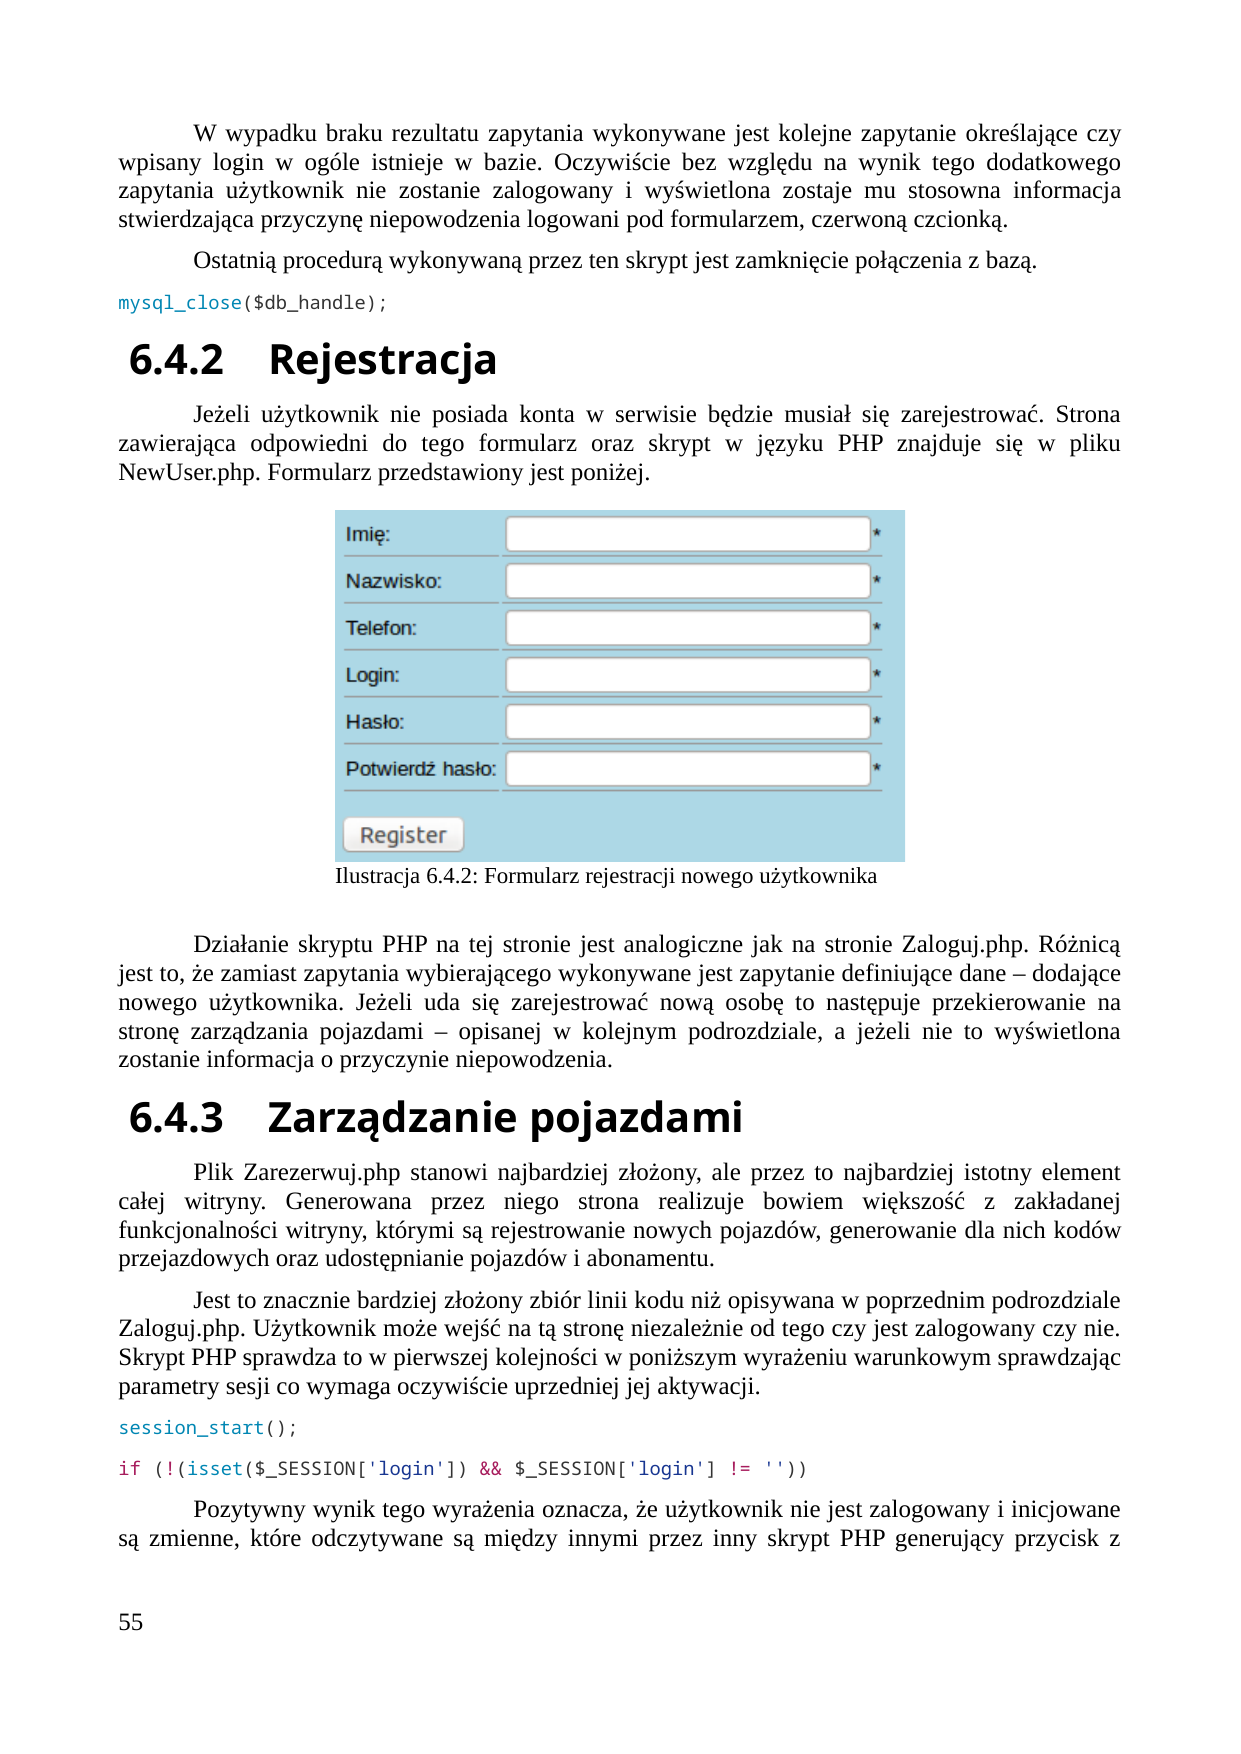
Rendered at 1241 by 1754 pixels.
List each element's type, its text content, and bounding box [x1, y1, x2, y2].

text mysql_close($db_handle); [118, 287, 1122, 315]
text Działanie skryptu PHP na tej stronie jest analogiczne jak na stronie Zaloguj.php. Różnicą jest to, że zamiast zapytania wybierającego wykonywane jest zapytanie definiujące dane – dodające nowego użytkownika. Jeżeli uda się zarejestrować nową osobę to następuje przekierowanie na stronę zarządzania pojazdami – opisanej w kolejnym podrozdziale, a jeżeli nie to wyświetlona zostanie informacja o przyczynie niepowodzenia. [118, 929, 1122, 1073]
text Ilustracja 6.4.2: Formularz rejestracji nowego użytkownika [335, 862, 905, 888]
text Ostatnią procedurą wykonywaną przez ten skrypt jest zamknięcie połączenia z bazą. [118, 246, 1122, 274]
text session_start(); [118, 1412, 1122, 1441]
text Jest to znacznie bardziej złożony zbiór linii kodu niż opisywana w poprzednim podrozdziale Zaloguj.php. Użytkownik może wejść na tą stronę niezależnie od tego czy jest zalogowany czy nie. Skrypt PHP sprawdza to w pierwszej kolejności w poniższym wyrażeniu warunkowym sprawdzając parametry sesji co wymaga oczywiście uprzedniej jej aktywacji. [118, 1285, 1122, 1400]
text Plik Zarezerwuj.php stanowi najbardziej złożony, ale przez to najbardziej istotny element całej witryny. Generowana przez niego strona realizuje bowiem większość z zakładanej funkcjonalności witryny, którymi są rejestrowanie nowych pojazdów, generowanie dla nich kodów przejazdowych oraz udostępnianie pojazdów i abonamentu. [118, 1157, 1122, 1272]
picture [335, 510, 906, 862]
subtitle Rejestracja [118, 330, 1122, 387]
text W wypadku braku rezultatu zapytania wykonywane jest kolejne zapytanie określające czy wpisany login w ogóle istnieje w bazie. Oczywiście bez względu na wynik tego dodatkowego zapytania użytkownik nie zostanie zalogowany i wyświetlona zostaje mu stosowna informacja stwierdzająca przyczynę niepowodzenia logowani pod formularzem, czerwoną czcionką. [118, 118, 1122, 233]
text Pozytywny wynik tego wyrażenia oznacza, że użytkownik nie jest zalogowany i inicjowane są zmienne, które odczytywane są między innymi przez inny skrypt PHP generujący przycisk z [118, 1494, 1122, 1552]
text if (!(isset($_SESSION['login']) && $_SESSION['login'] != '')) [118, 1453, 1122, 1482]
text Jeżeli użytkownik nie posiada konta w serwisie będzie musiał się zarejestrować. Strona zawierająca odpowiedni do tego formularz oraz skrypt w języku PHP znajduje się w pliku NewUser.php. Formularz przedstawiony jest poniżej. [118, 399, 1122, 485]
subtitle Zarządzanie pojazdami [118, 1088, 1122, 1145]
